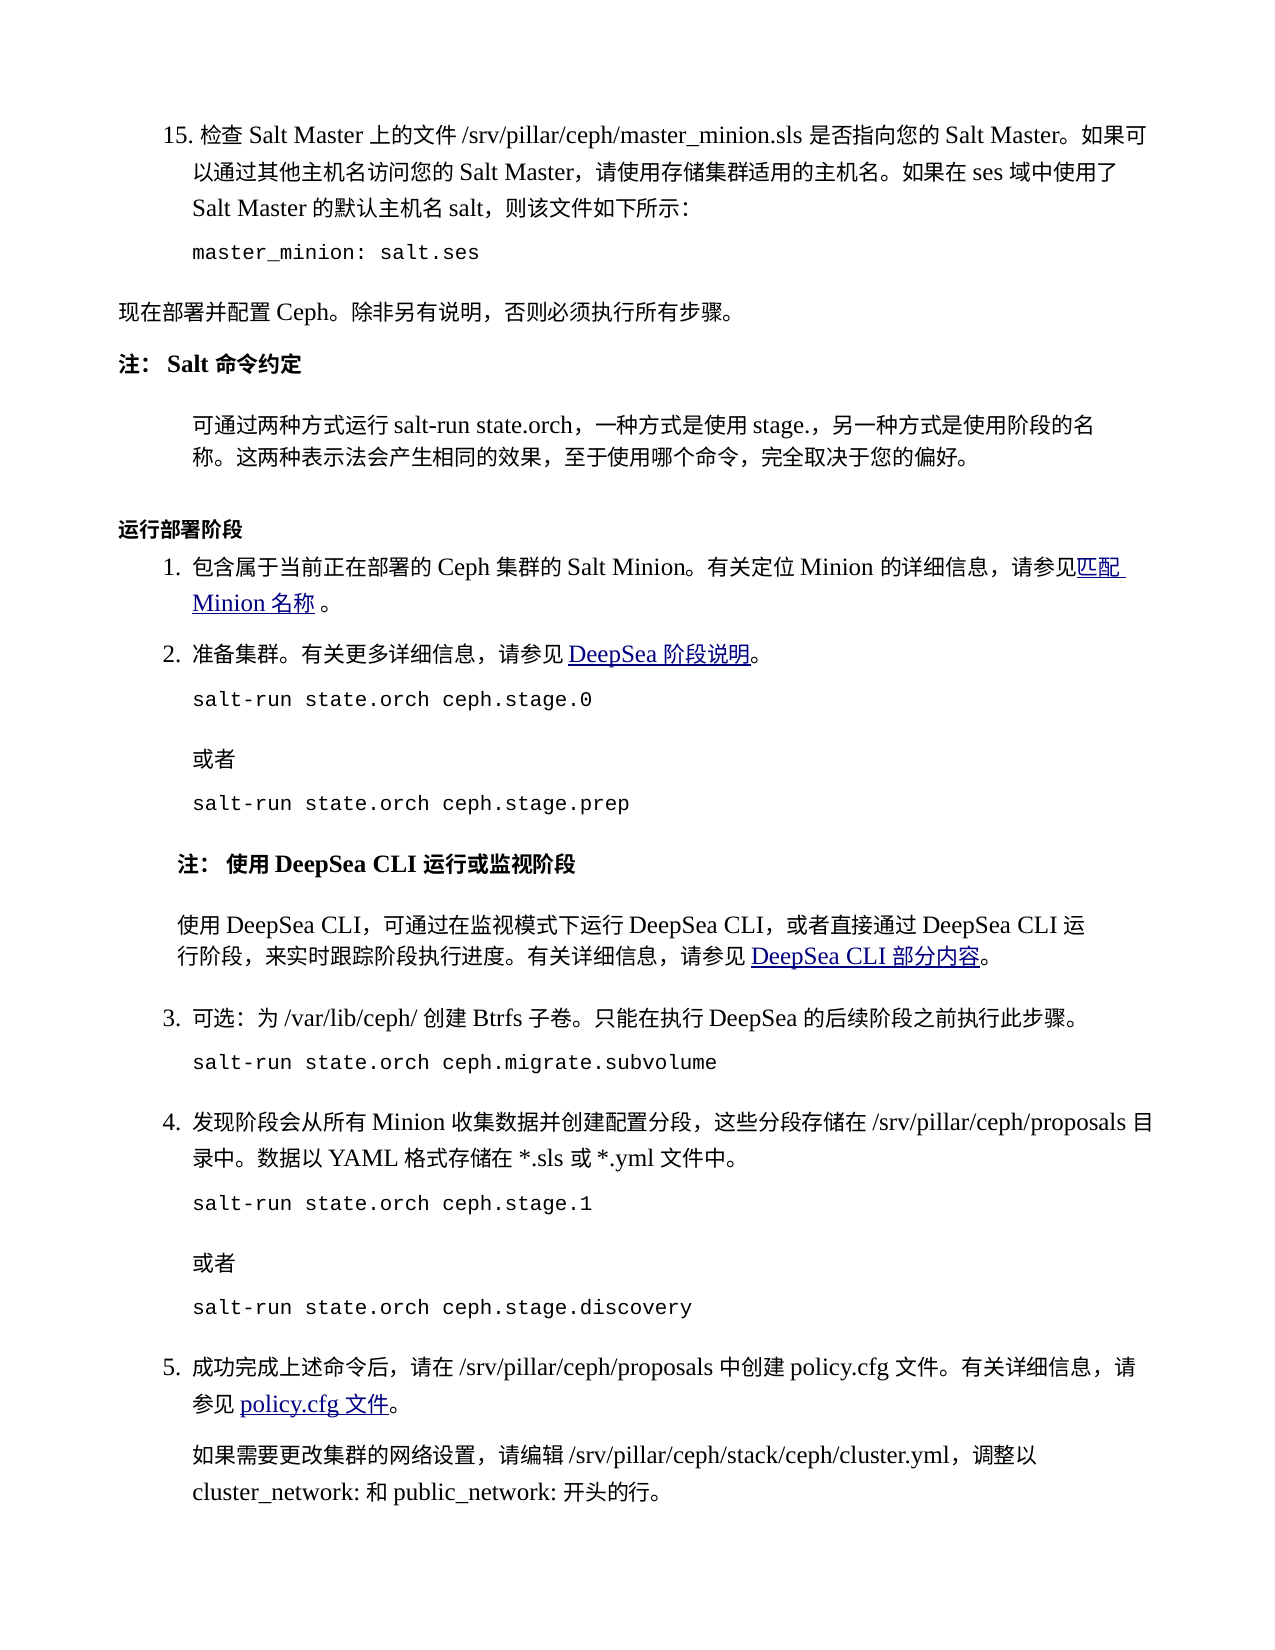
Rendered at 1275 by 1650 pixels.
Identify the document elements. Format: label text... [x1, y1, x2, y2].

subtitle 运行部署阶段 [118, 513, 1157, 543]
list 成功完成上述命令后，请在 /srv/pillar/ceph/proposals 中创建 policy.cfg 文件。有关详细信息，请参见policy.cfg 文件。 [162, 1350, 1157, 1418]
text salt-run state.orch ceph.migrate.subvolume [118, 1052, 1157, 1076]
text salt-run state.orch ceph.stage.prep [118, 793, 1157, 817]
text 注： 使用 DeepSea CLI 运行或监视阶段 [177, 847, 1098, 878]
text salt-run state.orch ceph.stage.discovery [118, 1297, 1157, 1321]
text salt-run state.orch ceph.stage.0 [118, 689, 1157, 713]
list 可选：为 /var/lib/ceph/ 创建 Btrfs 子卷。只能在执行 DeepSea 的后续阶段之前执行此步骤。 [162, 1001, 1157, 1032]
text salt-run state.orch ceph.stage.1 [118, 1193, 1157, 1216]
list 包含属于当前正在部署的 Ceph 集群的 Salt Minion。有关定位 Minion 的详细信息，请参见匹配 Minion 名称 。 [162, 549, 1157, 618]
list 准备集群。有关更多详细信息，请参见DeepSea 阶段说明。 [162, 637, 1157, 669]
text 或者 [118, 1246, 1157, 1278]
list 发现阶段会从所有 Minion 收集数据并创建配置分段，这些分段存储在 /srv/pillar/ceph/proposals 目录中。数据以 YAML 格式存储在 *.sls 或 *.yml 文件中。 [162, 1105, 1157, 1173]
text 使用 DeepSea CLI，可通过在监视模式下运行 DeepSea CLI，或者直接通过 DeepSea CLI 运行阶段，来实时跟踪阶段执行进度。有关详细信息，请参见 DeepSea CLI 部分内容。 [177, 908, 1098, 971]
text 现在部署并配置 Ceph。除非另有说明，否则必须执行所有步骤。 [118, 295, 1157, 327]
text 可通过两种方式运行 salt-run state.orch，一种方式是使用 stage.，另一种方式是使用阶段的名 称。这两种表示法会产生相同的效果，至于使用哪个命令，完全取决于您的偏好。 [118, 408, 1098, 471]
text 如果需要更改集群的网络设置，请编辑 /srv/pillar/ceph/stack/ceph/cluster.yml，调整以 cluster_network: 和 public_network: 开头的行。 [118, 1438, 1157, 1506]
text 注： Salt 命令约定 [118, 347, 1098, 378]
text 或者 [118, 742, 1157, 774]
text master_minion: salt.ses [118, 242, 1157, 266]
list 检查 Salt Master 上的文件 /srv/pillar/ceph/master_minion.sls 是否指向您的 Salt Master。如果可以通过其他主机名访问您的 Salt Master，请使用存储集群适用的主机名。如果在 ses 域中使用了 Salt Master 的默认主机名 salt，则该文件如下所示： [162, 118, 1157, 222]
